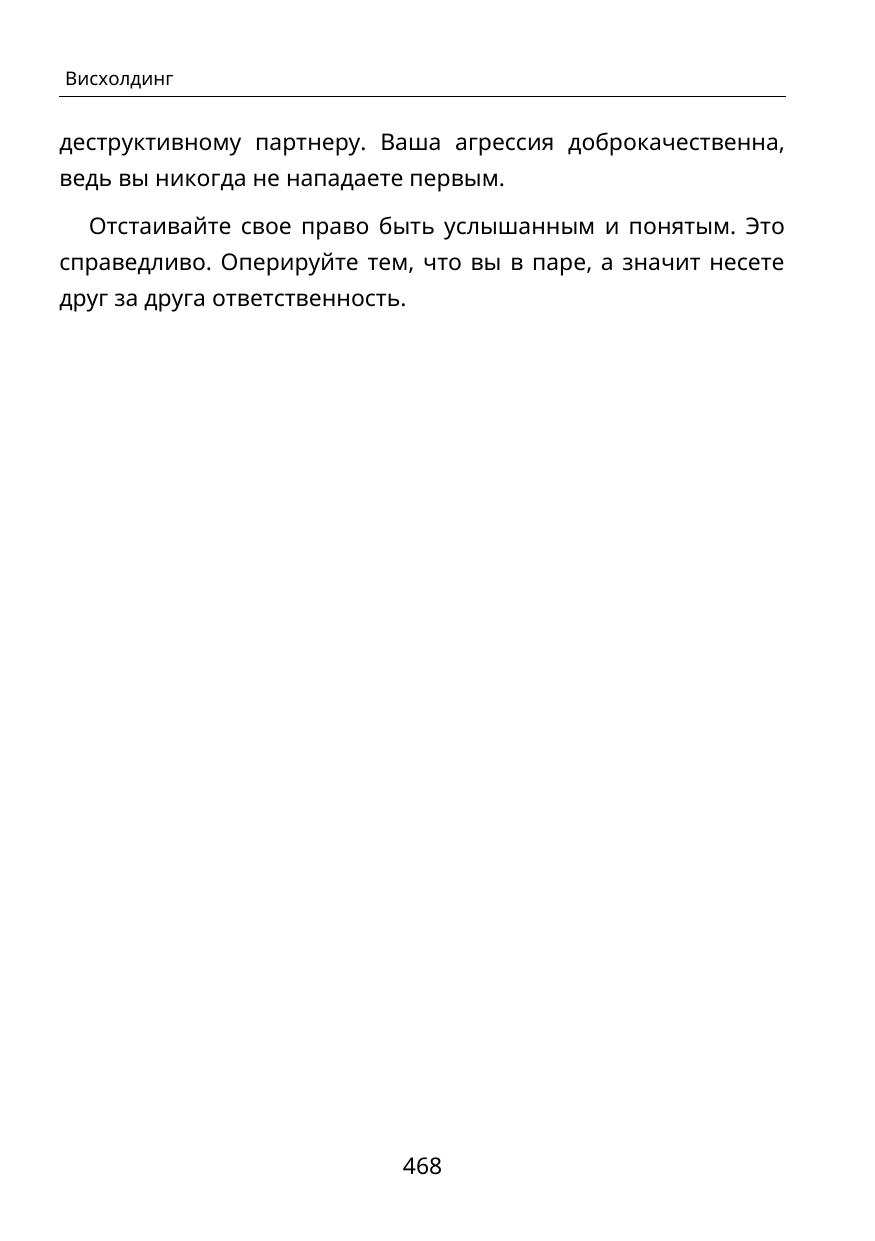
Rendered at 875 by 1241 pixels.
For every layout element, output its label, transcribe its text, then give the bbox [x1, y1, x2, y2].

text Отстаивайте свое право быть услышанным и понятым. Это справедливо. Оперируйте тем, что вы в паре, а значит несете друг за друга ответственность. [59, 210, 786, 313]
text деструктивному партнеру. Ваша агрессия доброкачественна, ведь вы никогда не нападаете первым. [59, 126, 786, 193]
